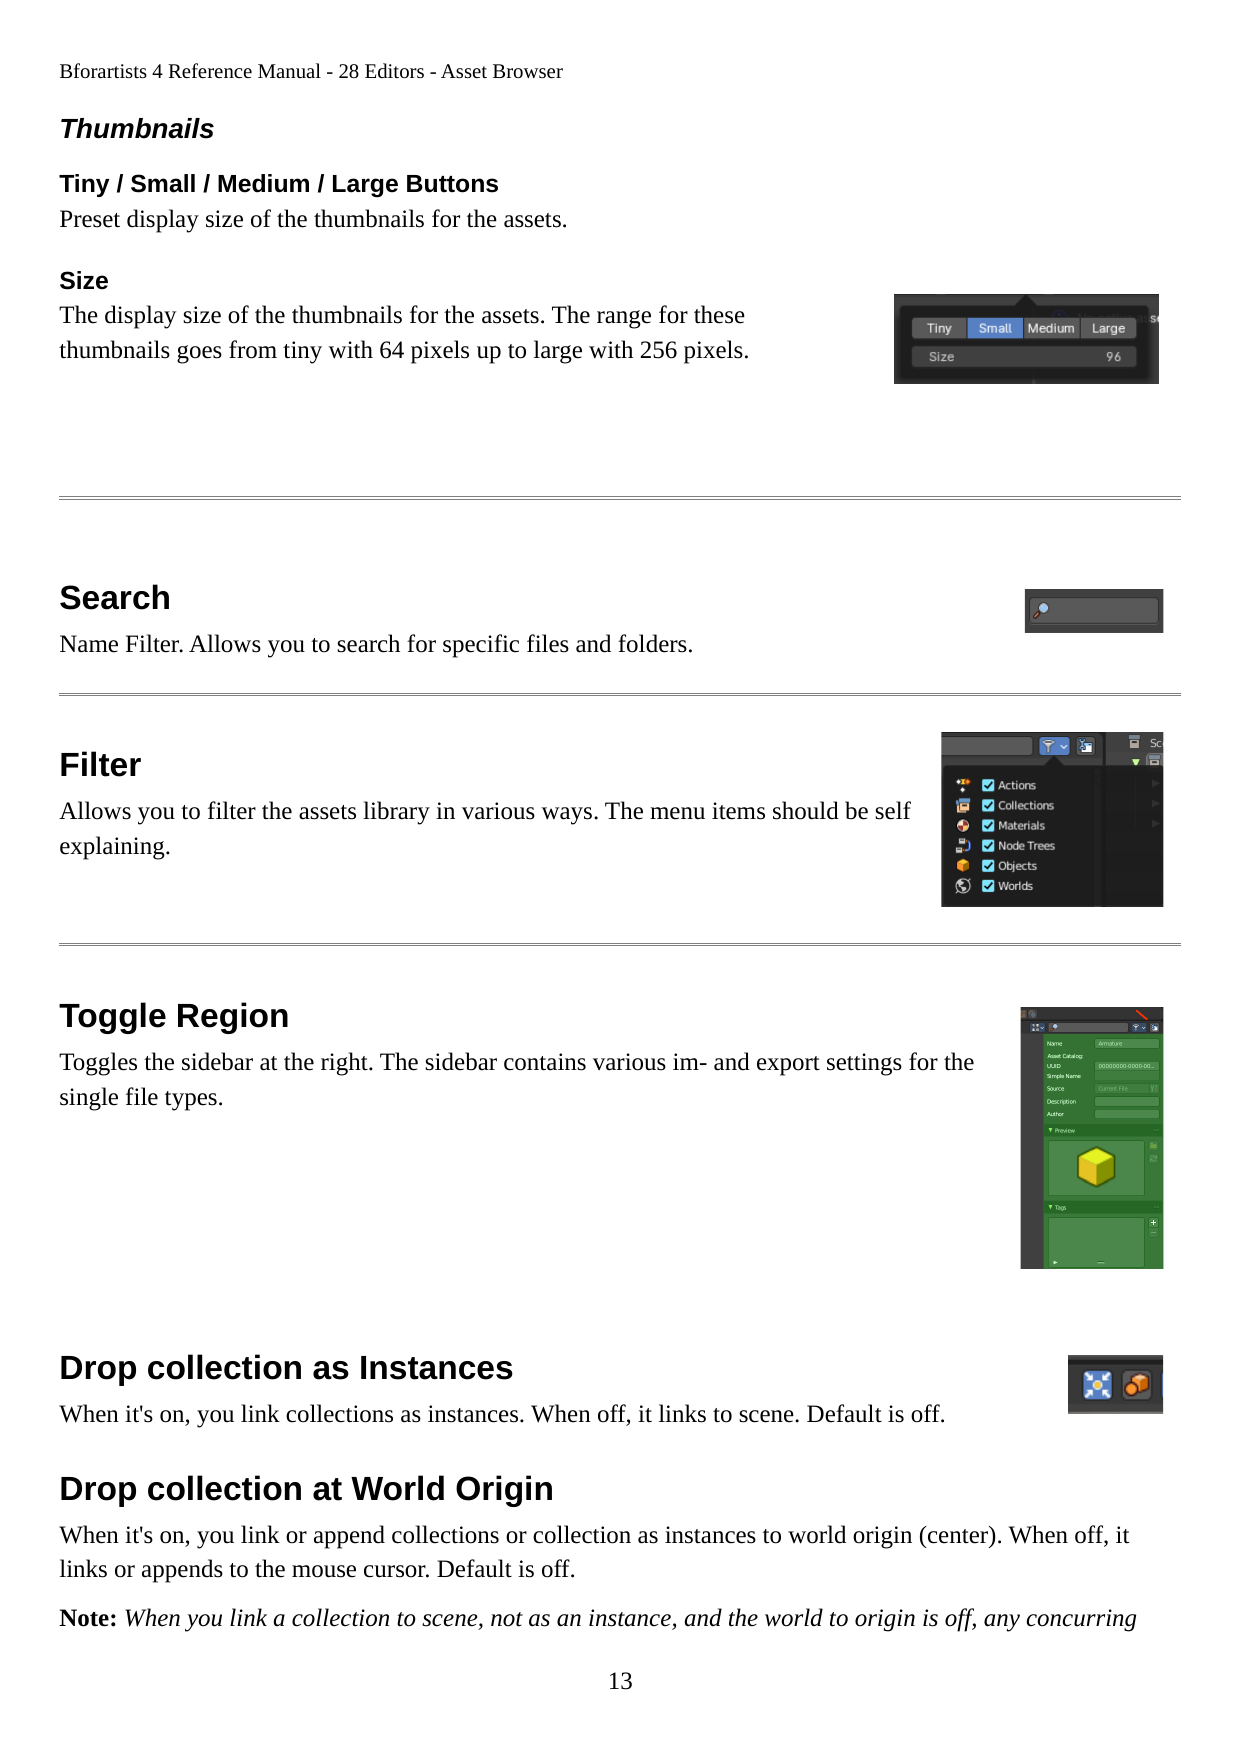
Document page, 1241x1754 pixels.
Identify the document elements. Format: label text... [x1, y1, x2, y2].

picture [1020, 1007, 1164, 1269]
picture [1024, 589, 1164, 633]
text Preset display size of the thumbnails for the assets. [59, 204, 1181, 233]
text Toggles the sidebar at the right. The sidebar contains various im- and export settings for the single file types. [59, 1047, 1020, 1110]
text When it's on, you link collections as instances. When off, it links to scene. Default is off. [59, 1399, 1181, 1428]
picture [1068, 1355, 1164, 1414]
picture [894, 294, 1159, 384]
text Allows you to filter the assets library in various ways. The menu items should be self explaining. [59, 796, 941, 859]
subtitle Toggle Region [59, 996, 1181, 1034]
subtitle Thumbnails [59, 113, 1181, 144]
subtitle Search [59, 578, 1181, 617]
text Name Filter. Allows you to search for specific files and folders. [59, 629, 1181, 658]
subtitle Drop collection at World Origin [59, 1469, 1181, 1507]
subtitle Drop collection as Instances [59, 1348, 1181, 1386]
subtitle Tiny / Small / Medium / Large Buttons [59, 169, 1181, 198]
text Note: When you link a collection to scene, not as an instance, and the world to origin is off, any concurring [59, 1603, 1181, 1632]
subtitle Size [59, 266, 1181, 294]
subtitle [1164, 745, 1181, 784]
subtitle Filter [59, 745, 941, 784]
text The display size of the thumbnails for the assets. The range for these thumbnails goes from tiny with 64 pixels up to large with 256 pixels. [59, 301, 894, 364]
picture [941, 732, 1164, 907]
text When it's on, you link or append collections or collection as instances to world origin (center). When off, it links or appends to the mouse cursor. Default is off. [59, 1520, 1181, 1583]
